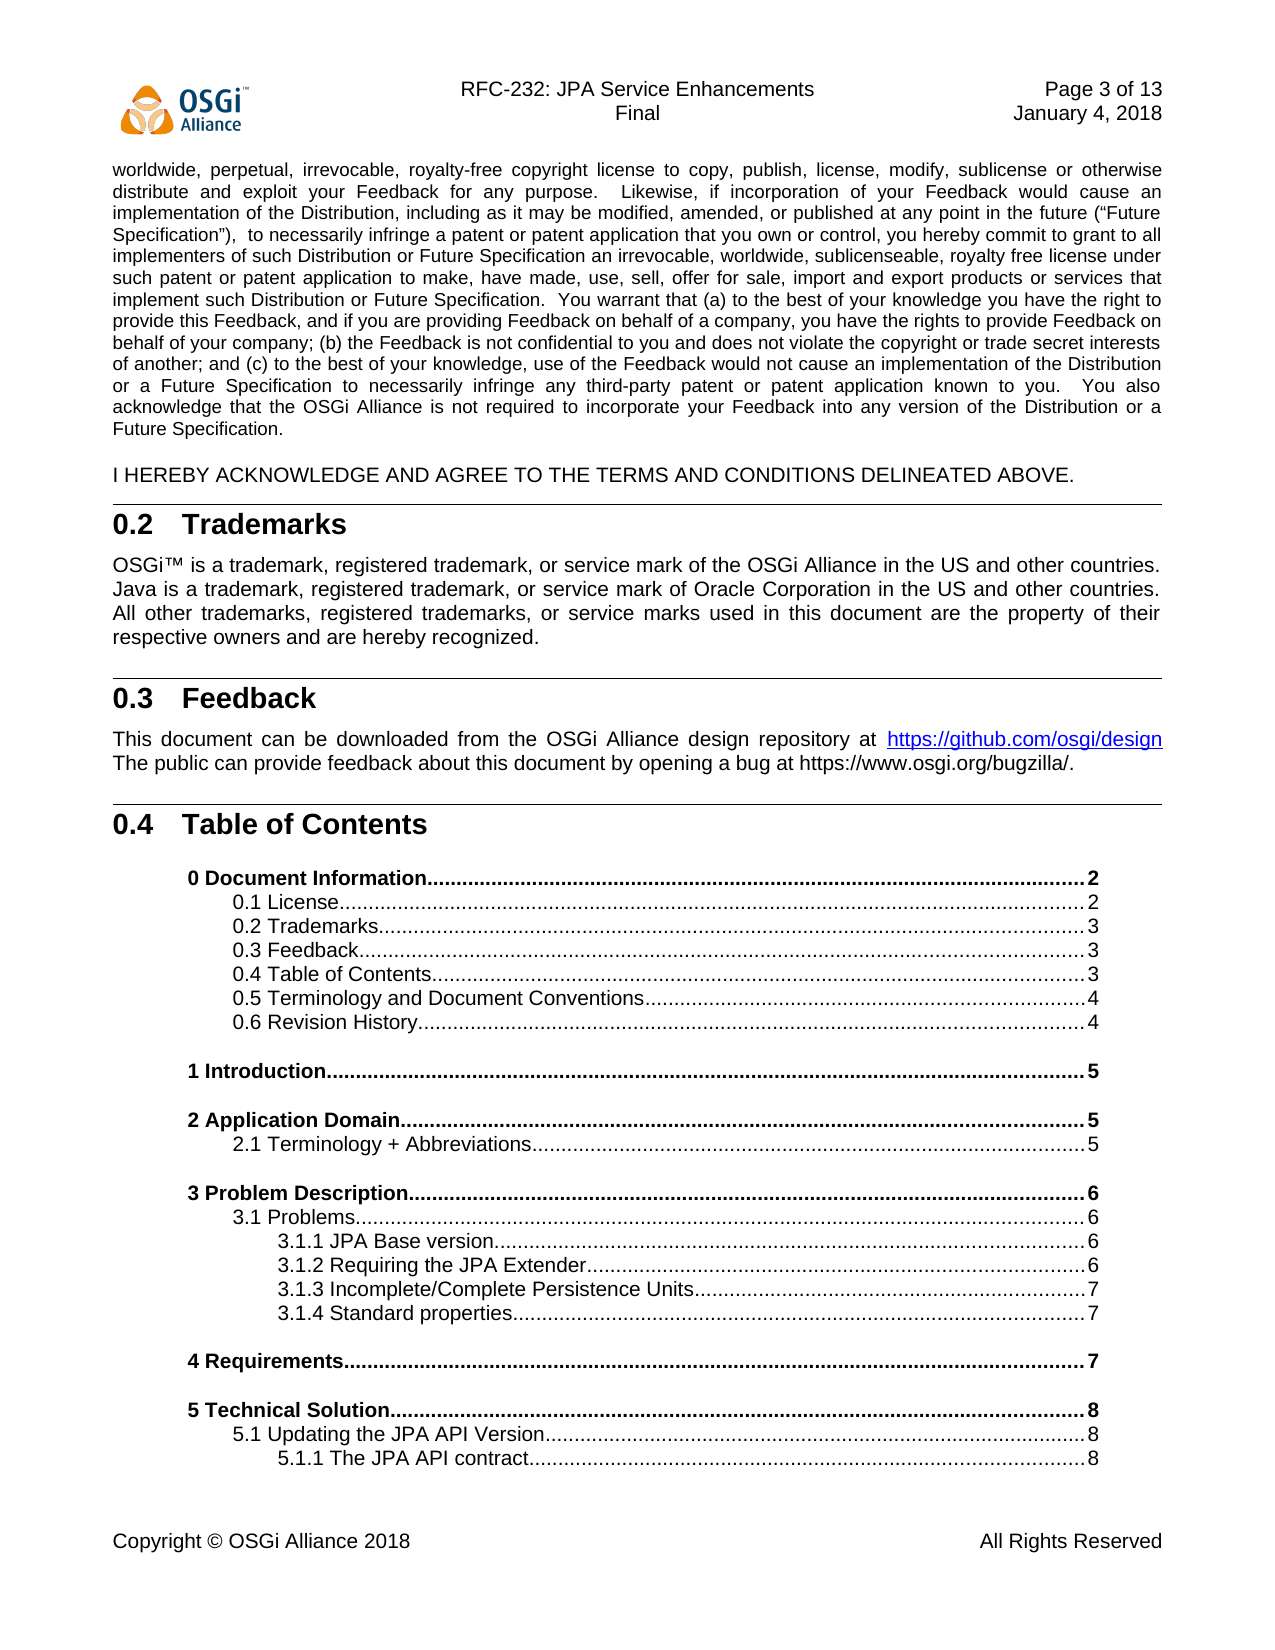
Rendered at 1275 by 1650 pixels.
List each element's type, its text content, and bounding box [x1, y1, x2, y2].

text 0.3 Feedback 3 [232, 938, 1162, 962]
subtitle Trademarks [112, 505, 1162, 541]
text I HEREBY ACKNOWLEDGE AND AGREE TO THE TERMS AND CONDITIONS DELINEATED ABOVE. [112, 463, 1162, 487]
text 2 Application Domain 5 [187, 1108, 1162, 1132]
picture [113, 78, 257, 142]
text 5 Technical Solution 8 [187, 1398, 1162, 1422]
text 0.6 Revision History 4 [232, 1010, 1162, 1034]
text 2.1 Terminology + Abbreviations 5 [232, 1132, 1162, 1156]
text 3.1.4 Standard properties 7 [277, 1300, 1162, 1324]
text 0.2 Trademarks 3 [232, 914, 1162, 938]
text 3.1.2 Requiring the JPA Extender 6 [277, 1252, 1162, 1276]
text 0.4 Table of Contents 3 [232, 962, 1162, 986]
text This document can be downloaded from the OSGi Alliance design repository at https://github.com/osgi/design The public can provide feedback about this document by opening a bug at https://www.osgi.org/bugzilla/. [112, 727, 1162, 775]
text 0 Document Information 2 [187, 866, 1162, 890]
subtitle Feedback [112, 679, 1162, 715]
text 5.1 Updating the JPA API Version 8 [232, 1422, 1162, 1446]
text 0.5 Terminology and Document Conventions 4 [232, 986, 1162, 1010]
text 3 Problem Description 6 [187, 1181, 1162, 1204]
text 3.1 Problems 6 [232, 1204, 1162, 1228]
text OSGi™ is a trademark, registered trademark, or service mark of the OSGi Alliance in the US and other countries. Java is a trademark, registered trademark, or service mark of Oracle Corporation in the US and other countries. All other trademarks, registered trademarks, or service marks used in this document are the property of their respective owners and are hereby recognized. [112, 553, 1162, 649]
text worldwide, perpetual, irrevocable, royalty-free copyright license to copy, publish, license, modify, sublicense or otherwise distribute and exploit your Feedback for any purpose. Likewise, if incorporation of your Feedback would cause an implementation of the Distribution, including as it may be modified, amended, or published at any point in the future (“Future Specification”), to necessarily infringe a patent or patent application that you own or control, you hereby commit to grant to all implementers of such Distribution or Future Specification an irrevocable, worldwide, sublicenseable, royalty free license under such patent or patent application to make, have made, use, sell, offer for sale, import and export products or services that implement such Distribution or Future Specification. You warrant that (a) to the best of your knowledge you have the right to provide this Feedback, and if you are providing Feedback on behalf of a company, you have the rights to provide Feedback on behalf of your company; (b) the Feedback is not confidential to you and does not violate the copyright or trade secret interests of another; and (c) to the best of your knowledge, use of the Feedback would not cause an implementation of the Distribution or a Future Specification to necessarily infringe any third-party patent or patent application known to you. You also acknowledge that the OSGi Alliance is not required to incorporate your Feedback into any version of the Distribution or a Future Specification. [112, 159, 1162, 439]
text 5.1.1 The JPA API contract 8 [277, 1446, 1162, 1470]
text 1 Introduction 5 [187, 1059, 1162, 1083]
subtitle Table of Contents [112, 805, 1162, 841]
text 4 Requirements 7 [187, 1349, 1162, 1373]
text 3.1.3 Incomplete/Complete Persistence Units 7 [277, 1276, 1162, 1300]
text 3.1.1 JPA Base version 6 [277, 1228, 1162, 1252]
text 0.1 License 2 [232, 890, 1162, 914]
